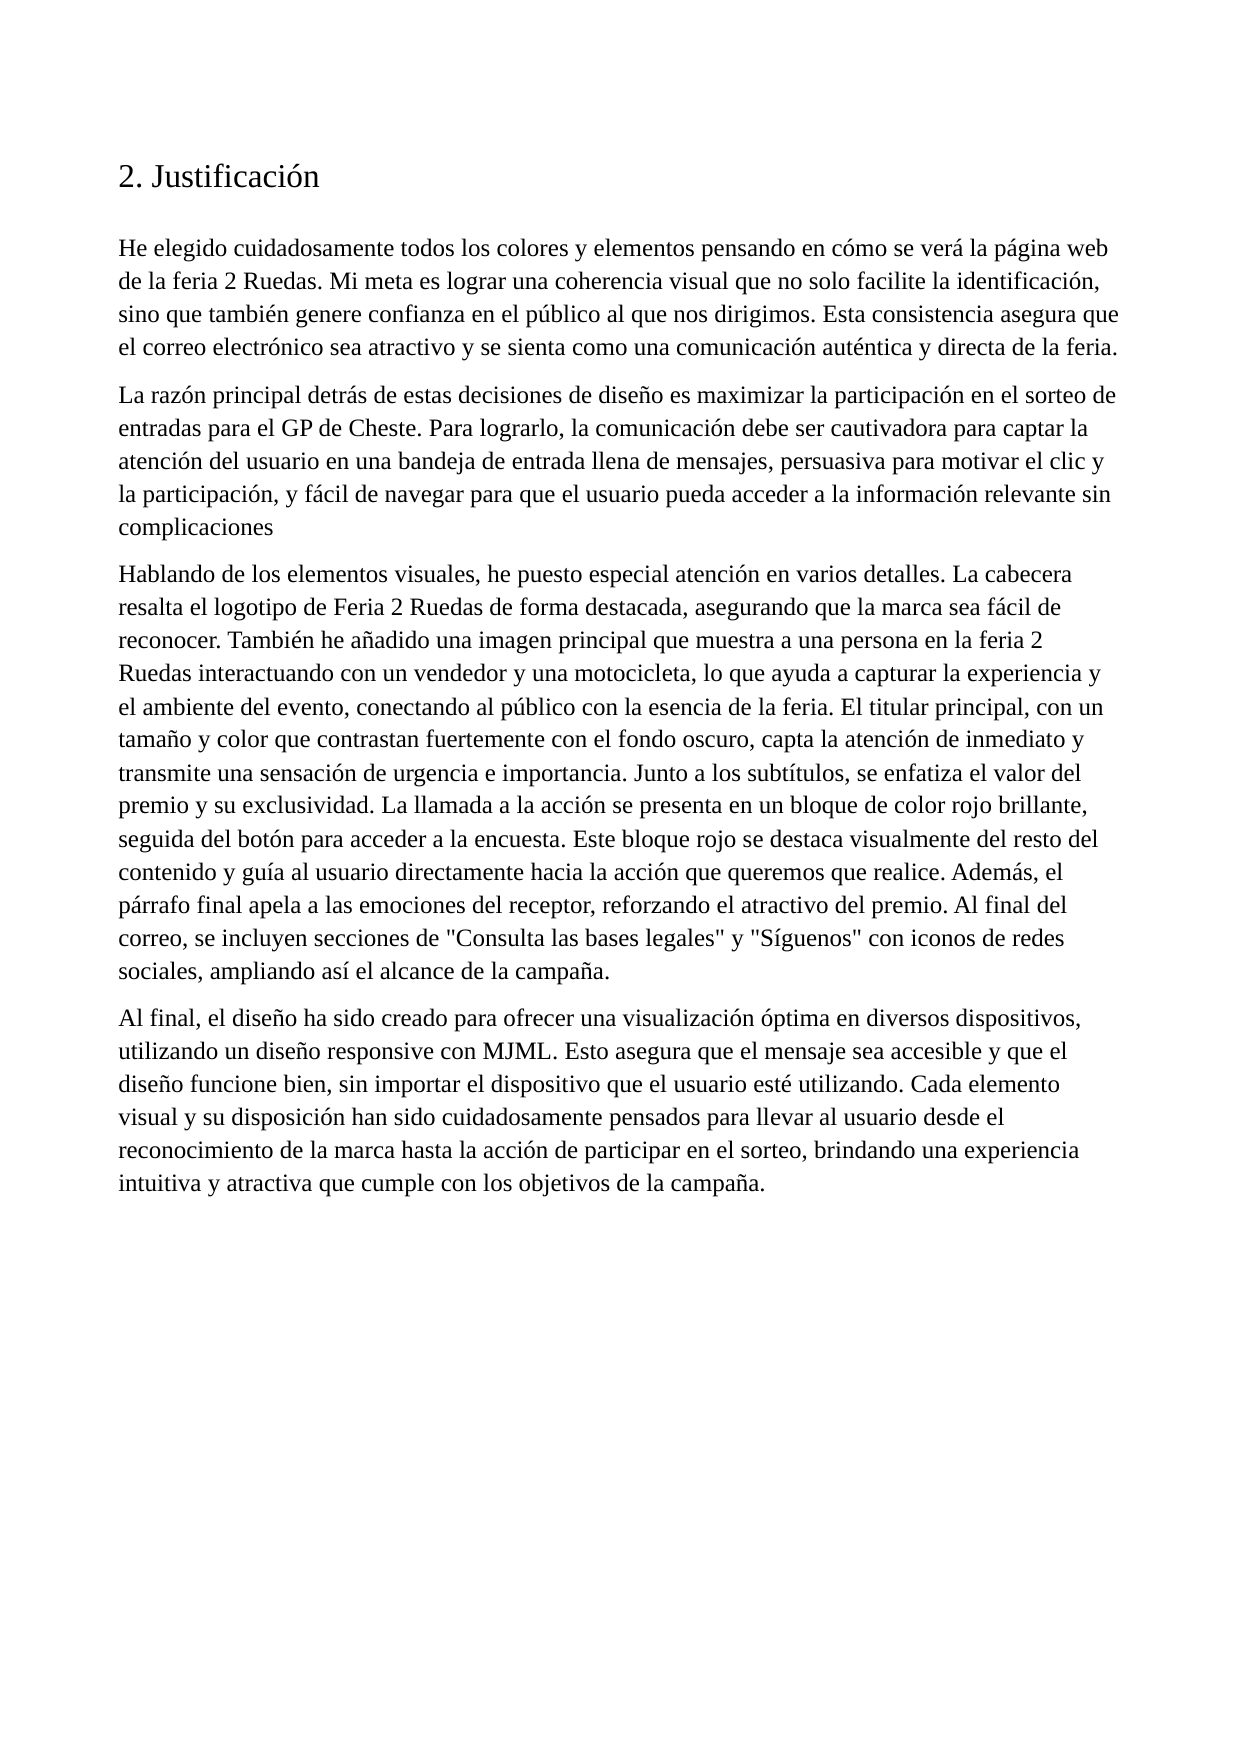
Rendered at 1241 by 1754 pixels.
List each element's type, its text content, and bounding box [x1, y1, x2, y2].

text Al final, el diseño ha sido creado para ofrecer una visualización óptima en diversos dispositivos, utilizando un diseño responsive con MJML. Esto asegura que el mensaje sea accesible y que el diseño funcione bien, sin importar el dispositivo que el usuario esté utilizando. Cada elemento visual y su disposición han sido cuidadosamente pensados para llevar al usuario desde el reconocimiento de la marca hasta la acción de participar en el sorteo, brindando una experiencia intuitiva y atractiva que cumple con los objetivos de la campaña. [118, 1003, 1122, 1197]
text Hablando de los elementos visuales, he puesto especial atención en varios detalles. La cabecera resalta el logotipo de Feria 2 Ruedas de forma destacada, asegurando que la marca sea fácil de reconocer. También he añadido una imagen principal que muestra a una persona en la feria 2 Ruedas interactuando con un vendedor y una motocicleta, lo que ayuda a capturar la experiencia y el ambiente del evento, conectando al público con la esencia de la feria. El titular principal, con un tamaño y color que contrastan fuertemente con el fondo oscuro, capta la atención de inmediato y transmite una sensación de urgencia e importancia. Junto a los subtítulos, se enfatiza el valor del premio y su exclusividad. La llamada a la acción se presenta en un bloque de color rojo brillante, seguida del botón para acceder a la encuesta. Este bloque rojo se destaca visualmente del resto del contenido y guía al usuario directamente hacia la acción que queremos que realice. Además, el párrafo final apela a las emociones del receptor, reforzando el atractivo del premio. Al final del correo, se incluyen secciones de "Consulta las bases legales" y "Síguenos" con iconos de redes sociales, ampliando así el alcance de la campaña. [118, 559, 1122, 984]
text La razón principal detrás de estas decisiones de diseño es maximizar la participación en el sorteo de entradas para el GP de Cheste. Para lograrlo, la comunicación debe ser cautivadora para captar la atención del usuario en una bandeja de entrada llena de mensajes, persuasiva para motivar el clic y la participación, y fácil de navegar para que el usuario pueda acceder a la información relevante sin complicaciones [118, 380, 1122, 541]
text He elegido cuidadosamente todos los colores y elementos pensando en cómo se verá la página web de la feria 2 Ruedas. Mi meta es lograr una coherencia visual que no solo facilite la identificación, sino que también genere confianza en el público al que nos dirigimos. Esta consistencia asegura que el correo electrónico sea atractivo y se sienta como una comunicación auténtica y directa de la feria. [118, 233, 1122, 361]
text 2. Justificación [118, 156, 1122, 195]
